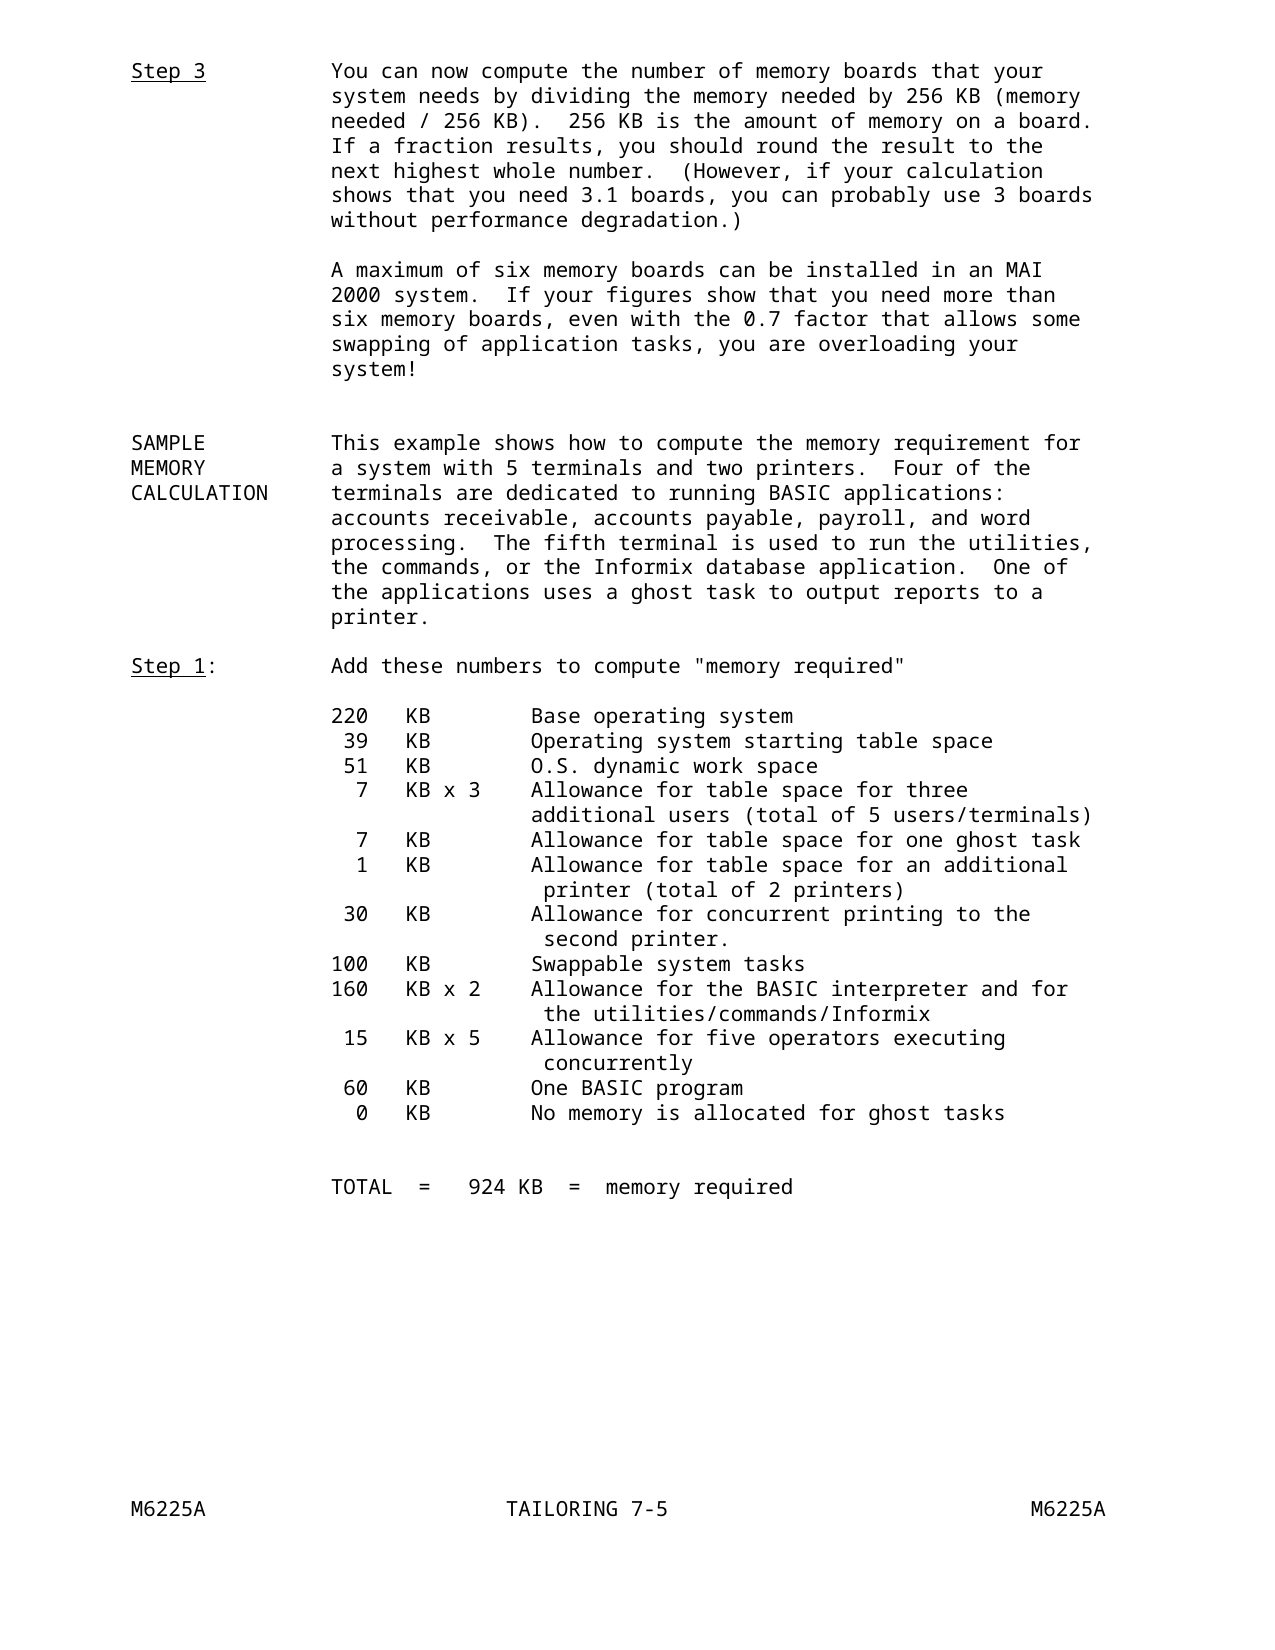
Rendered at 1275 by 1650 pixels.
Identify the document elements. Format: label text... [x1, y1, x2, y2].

text 0 KB No memory is allocated for ghost tasks [118, 1100, 1145, 1125]
text next highest whole number. (However, if your calculation [118, 158, 1145, 183]
text Step 1: Add these numbers to compute "memory required" [118, 654, 1145, 679]
text TOTAL = 924 KB = memory required [118, 1175, 1145, 1199]
text system needs by dividing the memory needed by 256 KB (memory [118, 84, 1145, 109]
text the applications uses a ghost task to output reports to a [118, 580, 1145, 604]
text CALCULATION terminals are dedicated to running BASIC applications: [118, 481, 1145, 505]
text Step 3 You can now compute the number of memory boards that your [118, 59, 1145, 84]
text accounts receivable, accounts payable, payroll, and word [118, 505, 1145, 530]
text 2000 system. If your figures show that you need more than [118, 282, 1145, 307]
text 30 KB Allowance for concurrent printing to the [118, 902, 1145, 927]
text 7 KB x 3 Allowance for table space for three [118, 778, 1145, 803]
text shows that you need 3.1 boards, you can probably use 3 boards [118, 183, 1145, 208]
text 1 KB Allowance for table space for an additional [118, 852, 1145, 877]
text the commands, or the Informix database application. One of [118, 555, 1145, 580]
text 220 KB Base operating system [118, 704, 1145, 728]
text If a fraction results, you should round the result to the [118, 133, 1145, 158]
text concurrently [118, 1051, 1145, 1076]
text without performance degradation.) [118, 208, 1145, 233]
text 160 KB x 2 Allowance for the BASIC interpreter and for [118, 976, 1145, 1001]
text six memory boards, even with the 0.7 factor that allows some [118, 307, 1145, 332]
text printer. [118, 604, 1145, 629]
text printer (total of 2 printers) [118, 877, 1145, 902]
text second printer. [118, 927, 1145, 952]
text MEMORY a system with 5 terminals and two printers. Four of the [118, 456, 1145, 481]
text swapping of application tasks, you are overloading your [118, 332, 1145, 357]
text 100 KB Swappable system tasks [118, 952, 1145, 976]
text processing. The fifth terminal is used to run the utilities, [118, 530, 1145, 555]
text system! [118, 357, 1145, 381]
text 39 KB Operating system starting table space [118, 728, 1145, 753]
text M6225A TAILORING 7-5 M6225A [118, 1497, 1145, 1522]
text A maximum of six memory boards can be installed in an MAI [118, 257, 1145, 282]
text needed / 256 KB). 256 KB is the amount of memory on a board. [118, 109, 1145, 133]
text 51 KB O.S. dynamic work space [118, 753, 1145, 778]
text additional users (total of 5 users/terminals) [118, 803, 1145, 828]
text the utilities/commands/Informix [118, 1001, 1145, 1026]
text 15 KB x 5 Allowance for five operators executing [118, 1026, 1145, 1051]
text 7 KB Allowance for table space for one ghost task [118, 828, 1145, 852]
text SAMPLE This example shows how to compute the memory requirement for [118, 431, 1145, 456]
text 60 KB One BASIC program [118, 1076, 1145, 1100]
